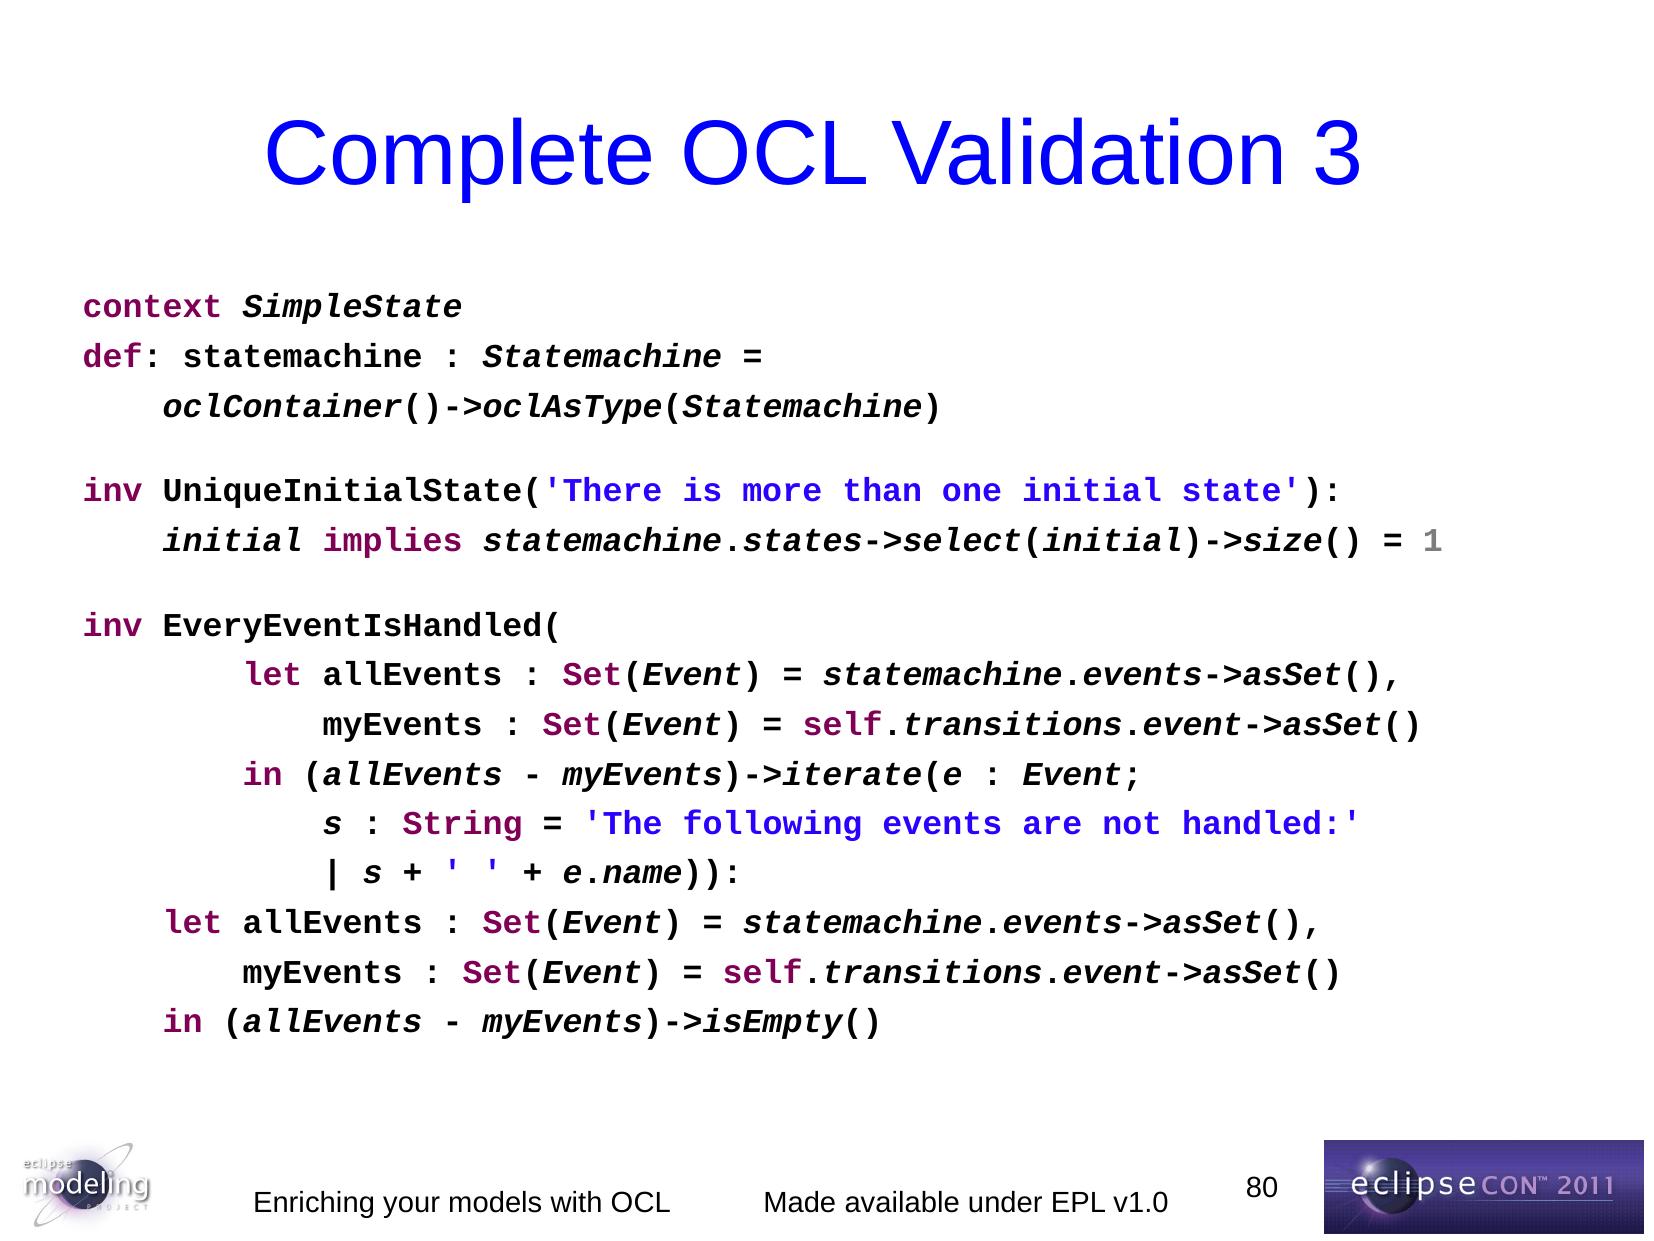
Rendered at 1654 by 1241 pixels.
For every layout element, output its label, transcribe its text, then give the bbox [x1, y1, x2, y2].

picture [1324, 1140, 1644, 1234]
picture [9, 1136, 156, 1235]
title Complete OCL Validation 3 [82, 56, 1571, 250]
list context SimpleState def: statemachine : Statemachine = oclContainer()->oclAsType(Statemachine) inv UniqueInitialState('There is more than one initial state'): initial implies statemachine.states->select(initial)->size() = 1 inv EveryEventIsHandled( let allEvents : Set(Event) = statemachine.events->asSet(), myEvents : Set(Event) = self.transitions.event->asSet() in (allEvents - myEvents)->iterate(e : Event; s : String = 'The following events are not handled:' | s + ' ' + e.name)): let allEvents : Set(Event) = statemachine.events->asSet(), myEvents : Set(Event) = self.transitions.event->asSet() in (allEvents - myEvents)->isEmpty() [82, 290, 1571, 1094]
